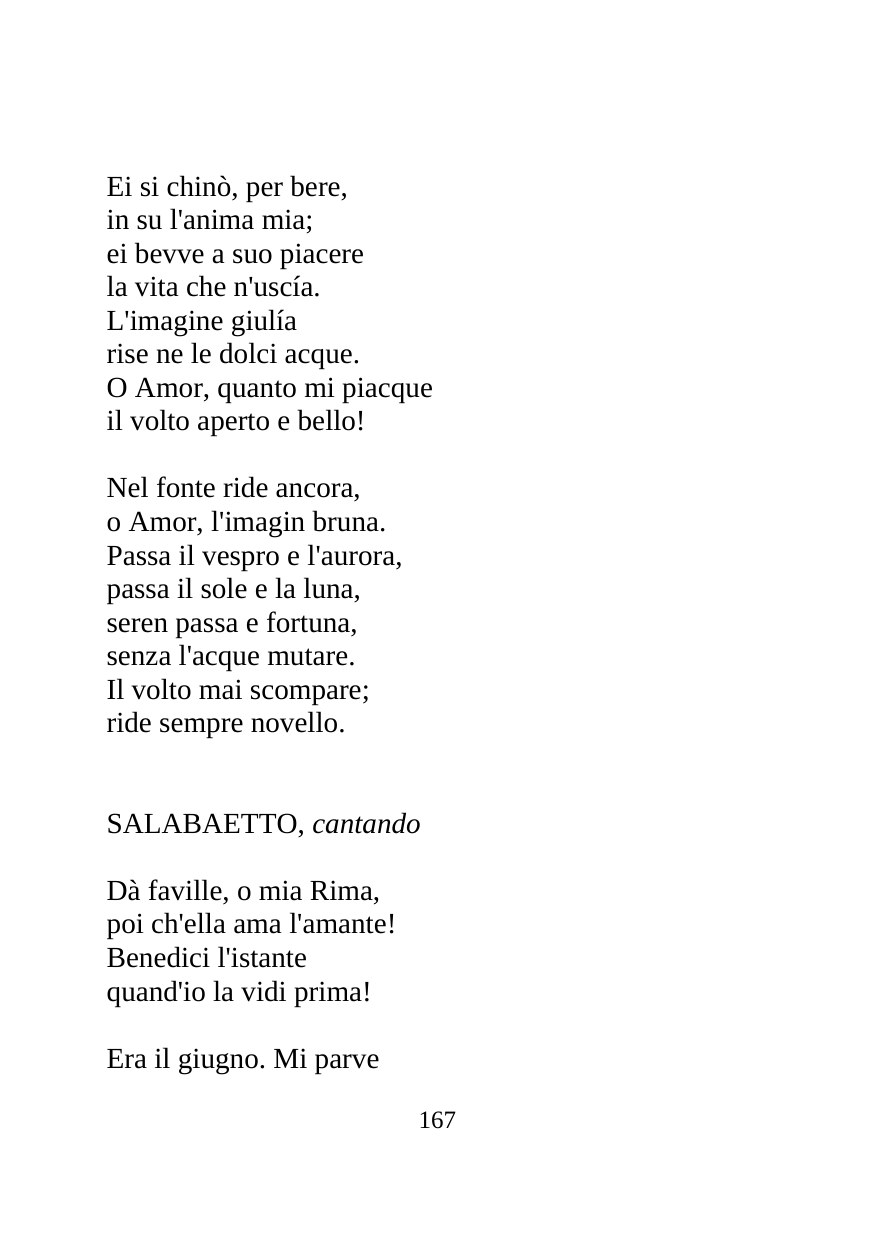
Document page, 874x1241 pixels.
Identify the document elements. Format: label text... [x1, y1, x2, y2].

text in su l'anima mia; [106, 202, 768, 236]
text Era il giugno. Mi parve [106, 1041, 768, 1074]
text senza l'acque mutare. [106, 638, 768, 672]
text Dà faville, o mia Rima, [106, 873, 768, 907]
text il volto aperto e bello! [106, 403, 768, 437]
text seren passa e fortuna, [106, 605, 768, 638]
text ei bevve a suo piacere [106, 236, 768, 269]
text quand'io la vidi prima! [106, 974, 768, 1007]
text Il volto mai scompare; [106, 672, 768, 705]
text passa il sole e la luna, [106, 571, 768, 605]
text SALABAETTO, cantando [106, 806, 768, 839]
text Passa il vespro e l'aurora, [106, 538, 768, 571]
text Nel fonte ride ancora, [106, 471, 768, 504]
text ride sempre novello. [106, 705, 768, 739]
text la vita che n'uscía. [106, 269, 768, 303]
text Ei si chinò, per bere, [106, 169, 768, 202]
text O Amor, quanto mi piacque [106, 370, 768, 403]
text Benedici l'istante [106, 940, 768, 974]
text rise ne le dolci acque. [106, 336, 768, 370]
text L'imagine giulía [106, 303, 768, 336]
text o Amor, l'imagin bruna. [106, 504, 768, 538]
text poi ch'ella ama l'amante! [106, 907, 768, 940]
